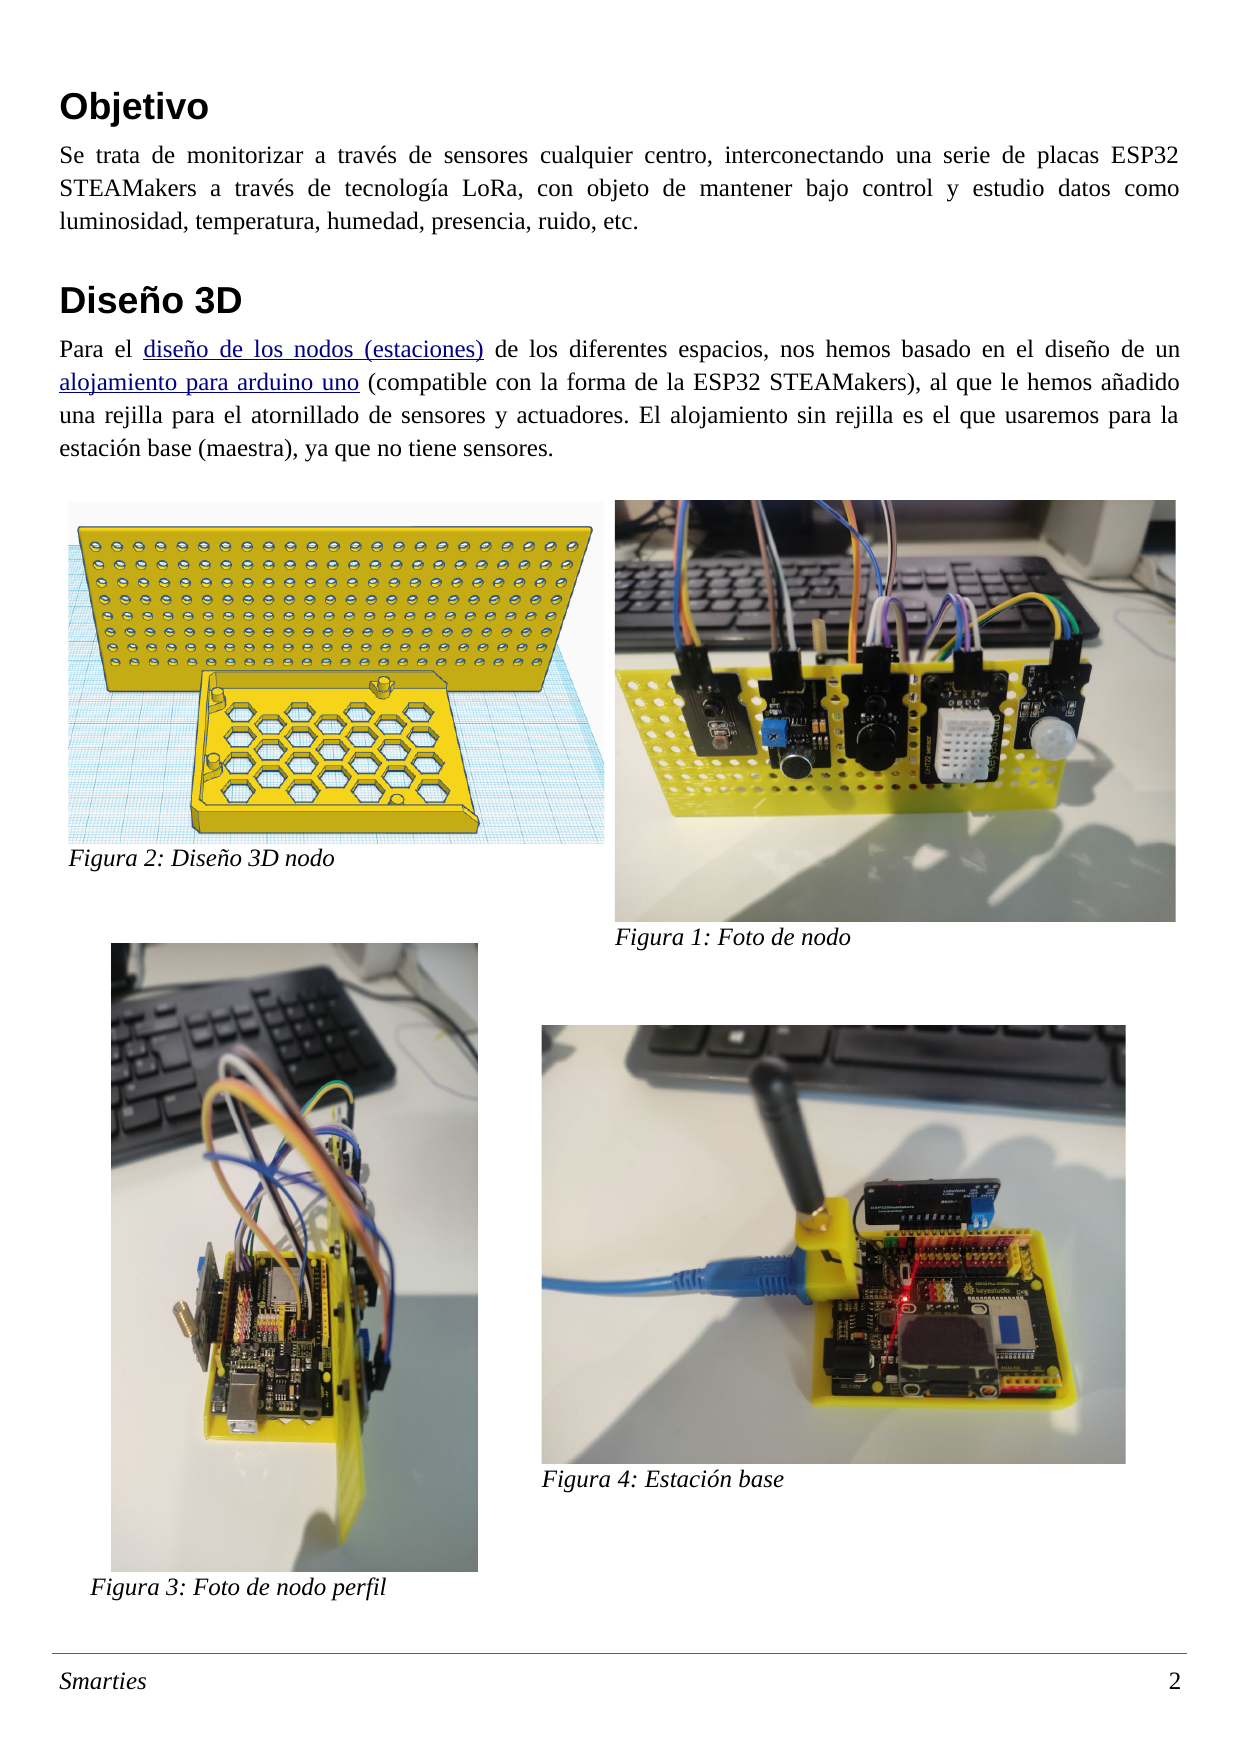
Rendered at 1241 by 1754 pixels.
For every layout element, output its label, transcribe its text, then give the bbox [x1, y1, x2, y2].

text Figura 2: Diseño 3D nodo [68, 844, 604, 872]
picture [541, 1025, 1126, 1464]
text Figura 4: Estación base [542, 1464, 1126, 1492]
subtitle Diseño 3D [59, 278, 1181, 321]
picture [68, 502, 605, 844]
text Figura 1: Foto de nodo [615, 922, 1176, 951]
text Figura 3: Foto de nodo perfil [90, 1572, 457, 1600]
picture [614, 500, 1176, 922]
text Para el diseño de los nodos (estaciones) de los diferentes espacios, nos hemos basado en el diseño de un alojamiento para arduino uno (compatible con la forma de la ESP32 STEAMakers), al que le hemos añadido una rejilla para el atornillado de sensores y actuadores. El alojamiento sin rejilla es el que usaremos para la estación base (maestra), ya que no tiene sensores. [59, 334, 1181, 462]
subtitle Objetivo [59, 84, 1181, 127]
text Se trata de monitorizar a través de sensores cualquier centro, interconectando una serie de placas ESP32 STEAMakers a través de tecnología LoRa, con objeto de mantener bajo control y estudio datos como luminosidad, temperatura, humedad, presencia, ruido, etc. [59, 140, 1181, 234]
picture [111, 943, 478, 1572]
